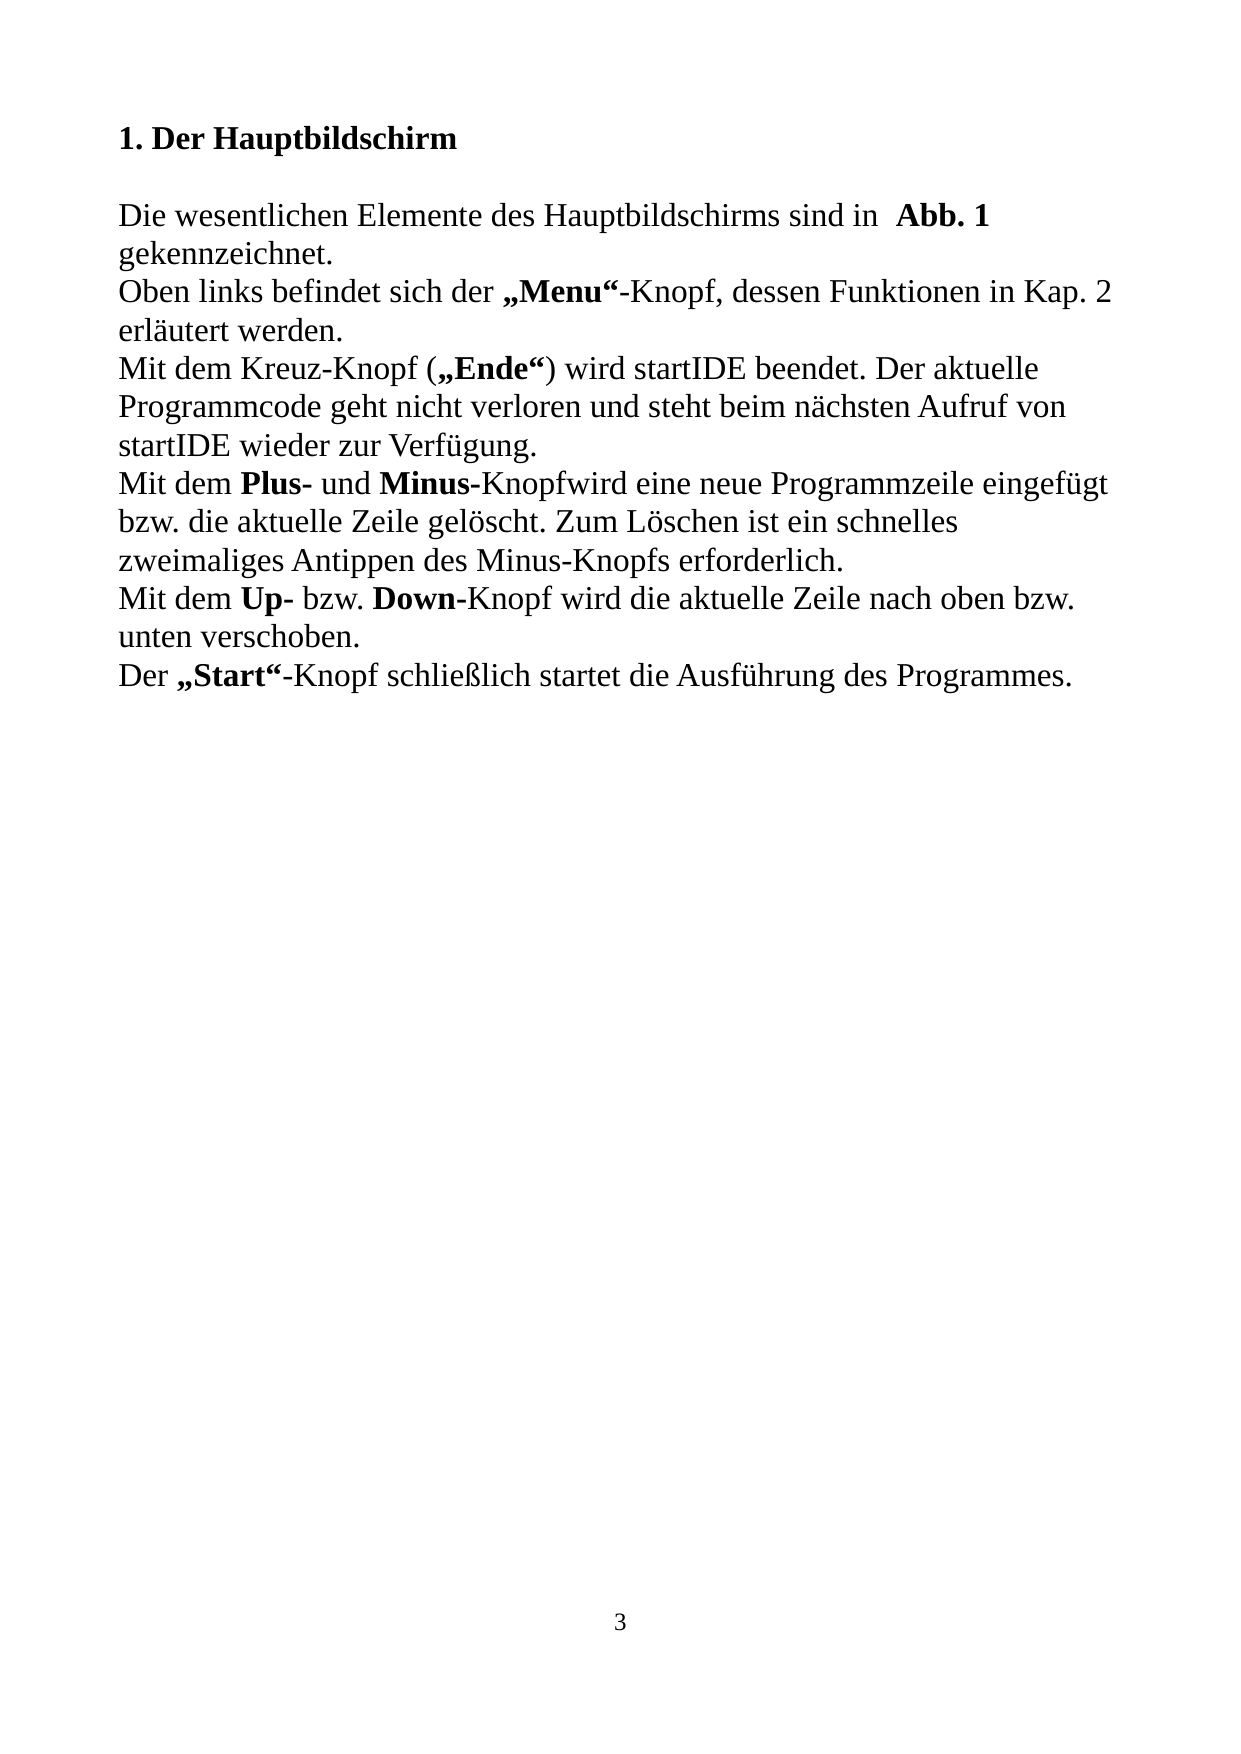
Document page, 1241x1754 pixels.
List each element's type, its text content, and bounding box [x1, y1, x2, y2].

text Mit dem Up- bzw. Down-Knopf wird die aktuelle Zeile nach oben bzw. unten verschoben. [118, 578, 1122, 655]
text 1. Der Hauptbildschirm [118, 118, 1122, 156]
text Die wesentlichen Elemente des Hauptbildschirms sind in Abb. 1 gekennzeichnet. [118, 195, 1122, 271]
text Mit dem Kreuz-Knopf („Ende“) wird startIDE beendet. Der aktuelle Programmcode geht nicht verloren und steht beim nächsten Aufruf von startIDE wieder zur Verfügung. [118, 348, 1122, 463]
text Mit dem Plus- und Minus-Knopfwird eine neue Programmzeile eingefügt bzw. die aktuelle Zeile gelöscht. Zum Löschen ist ein schnelles zweimaliges Antippen des Minus-Knopfs erforderlich. [118, 463, 1122, 578]
text Der „Start“-Knopf schließlich startet die Ausführung des Programmes. [118, 655, 1122, 693]
text Oben links befindet sich der „Menu“-Knopf, dessen Funktionen in Kap. 2 erläutert werden. [118, 271, 1122, 348]
